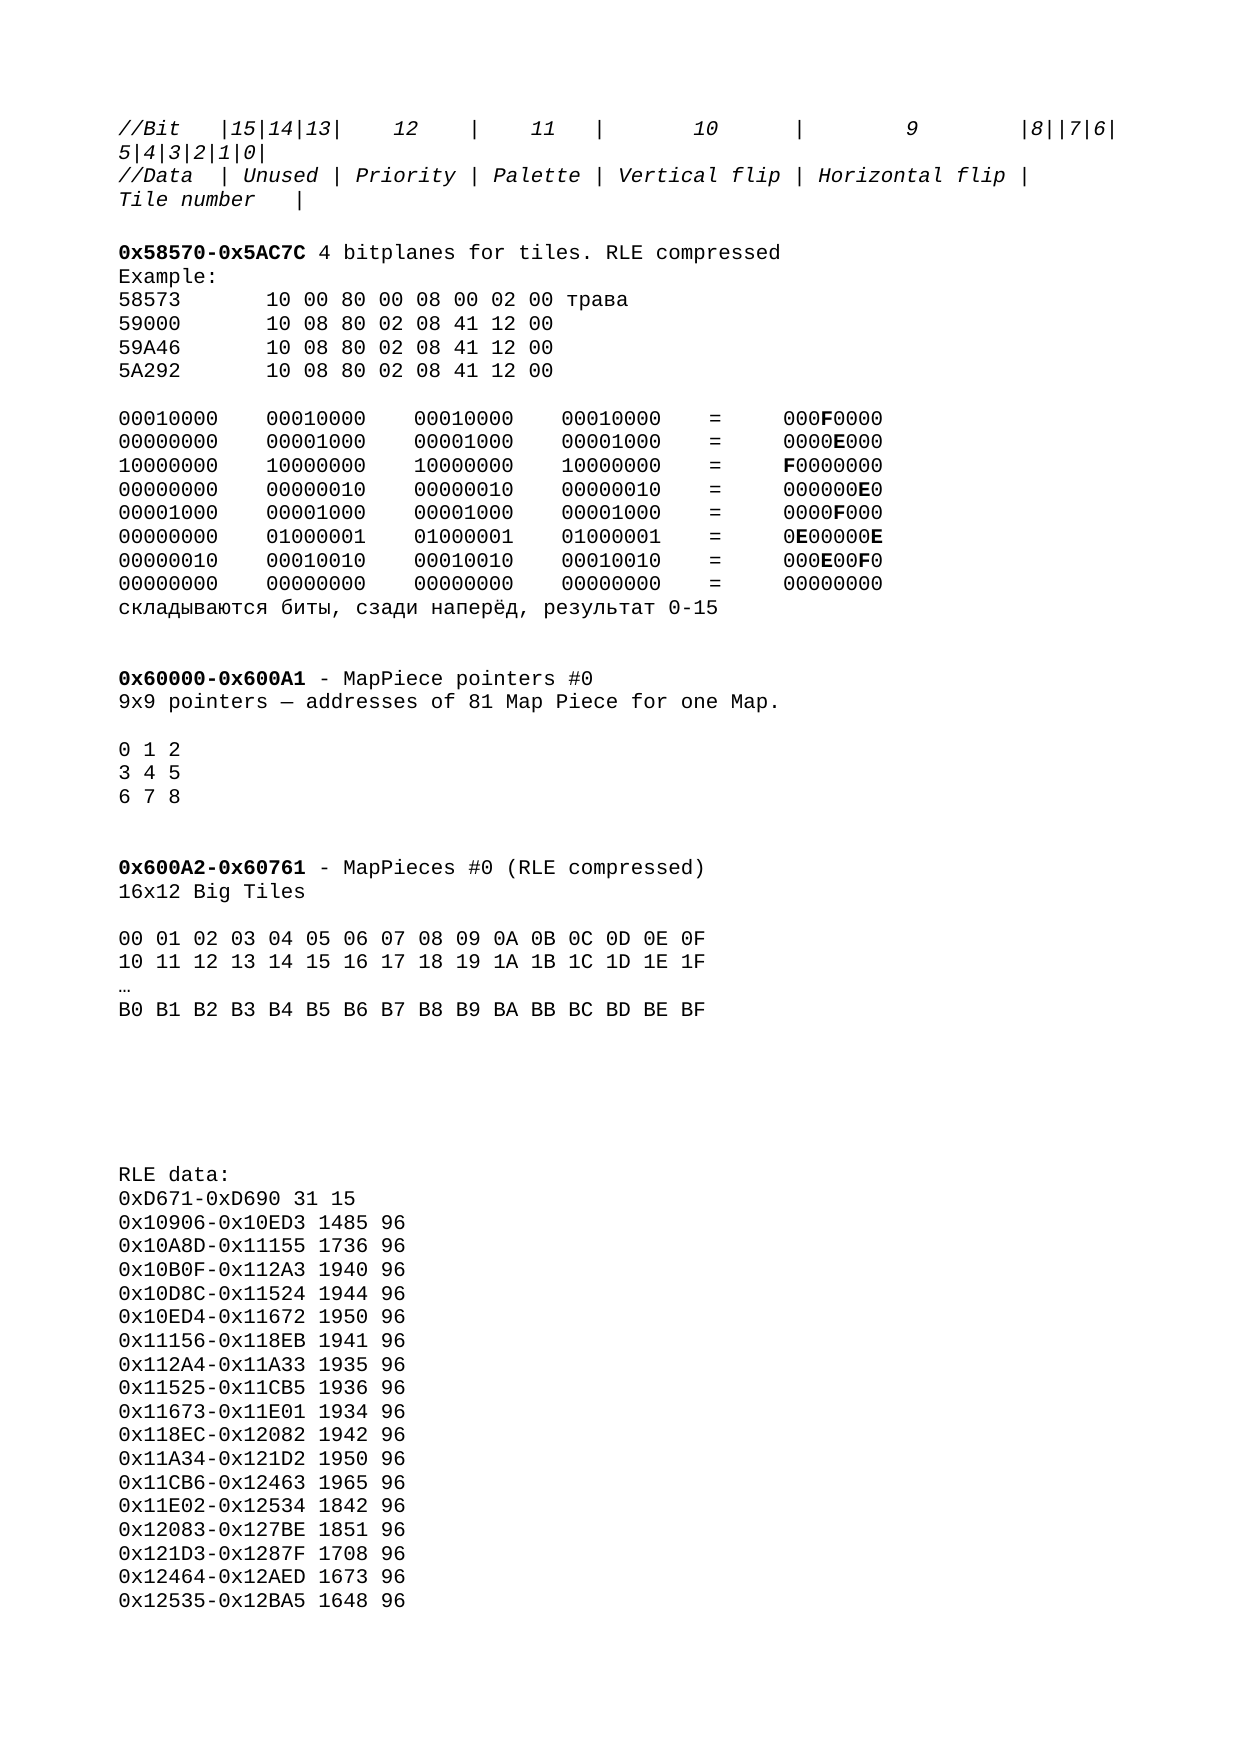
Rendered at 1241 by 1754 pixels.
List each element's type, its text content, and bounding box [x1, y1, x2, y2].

text 0x12083-0x127BE 1851 96 [118, 1519, 1122, 1543]
text //Data | Unused | Priority | Palette | Vertical flip | Horizontal flip | Tile number | [118, 165, 1122, 213]
text 0x10D8C-0x11524 1944 96 [118, 1283, 1122, 1306]
text 0x11156-0x118EB 1941 96 [118, 1330, 1122, 1353]
text 6 7 8 [118, 786, 1122, 810]
text 00000000 00000010 00000010 00000010 = 000000E0 [118, 479, 1122, 502]
text RLE data: [118, 1164, 1122, 1188]
text //Bit |15|14|13| 12 | 11 | 10 | 9 |8||7|6|5|4|3|2|1|0| [118, 118, 1122, 165]
text 00000010 00010010 00010010 00010010 = 000E00F0 [118, 549, 1122, 573]
text 0x118EC-0x12082 1942 96 [118, 1424, 1122, 1448]
text 00 01 02 03 04 05 06 07 08 09 0A 0B 0C 0D 0E 0F [118, 928, 1122, 952]
text 16x12 Big Tiles [118, 881, 1122, 904]
text 0 1 2 [118, 739, 1122, 762]
text 0x11CB6-0x12463 1965 96 [118, 1472, 1122, 1495]
text 0x10A8D-0x11155 1736 96 [118, 1235, 1122, 1259]
text 10 11 12 13 14 15 16 17 18 19 1A 1B 1C 1D 1E 1F [118, 952, 1122, 975]
text 00010000 00010000 00010000 00010000 = 000F0000 [118, 408, 1122, 431]
text складываются биты, сзади наперёд, результат 0-15 [118, 597, 1122, 621]
text … [118, 975, 1122, 999]
text 0x11525-0x11CB5 1936 96 [118, 1377, 1122, 1401]
text 00001000 00001000 00001000 00001000 = 0000F000 [118, 502, 1122, 526]
text 0x10ED4-0x11672 1950 96 [118, 1306, 1122, 1330]
text 10000000 10000000 10000000 10000000 = F0000000 [118, 455, 1122, 479]
text 0x121D3-0x1287F 1708 96 [118, 1543, 1122, 1566]
text 9x9 pointers — addresses of 81 Map Piece for one Map. [118, 691, 1122, 715]
text 0x11673-0x11E01 1934 96 [118, 1401, 1122, 1424]
text 00000000 00000000 00000000 00000000 = 00000000 [118, 573, 1122, 597]
text 0x600A2-0x60761 - MapPieces #0 (RLE compressed) [118, 857, 1122, 881]
text 0x11E02-0x12534 1842 96 [118, 1495, 1122, 1519]
text 0xD671-0xD690 31 15 [118, 1188, 1122, 1212]
text 0x10B0F-0x112A3 1940 96 [118, 1259, 1122, 1283]
text 0x60000-0x600A1 - MapPiece pointers #0 [118, 668, 1122, 691]
text 59000 10 08 80 02 08 41 12 00 [118, 313, 1122, 337]
text 59A46 10 08 80 02 08 41 12 00 [118, 337, 1122, 360]
text 00000000 01000001 01000001 01000001 = 0E00000E [118, 526, 1122, 549]
text 0x10906-0x10ED3 1485 96 [118, 1212, 1122, 1235]
text 0x12464-0x12AED 1673 96 [118, 1566, 1122, 1590]
text 0x11A34-0x121D2 1950 96 [118, 1448, 1122, 1472]
text 00000000 00001000 00001000 00001000 = 0000E000 [118, 431, 1122, 455]
text 0x12535-0x12BA5 1648 96 [118, 1590, 1122, 1614]
text 0x112A4-0x11A33 1935 96 [118, 1353, 1122, 1377]
text 0x58570-0x5AC7C 4 bitplanes for tiles. RLE compressed [118, 242, 1122, 266]
text B0 B1 B2 B3 B4 B5 B6 B7 B8 B9 BA BB BC BD BE BF [118, 999, 1122, 1022]
text Example: [118, 266, 1122, 289]
text 58573 10 00 80 00 08 00 02 00 трава [118, 289, 1122, 313]
text 3 4 5 [118, 762, 1122, 786]
text 5A292 10 08 80 02 08 41 12 00 [118, 360, 1122, 384]
